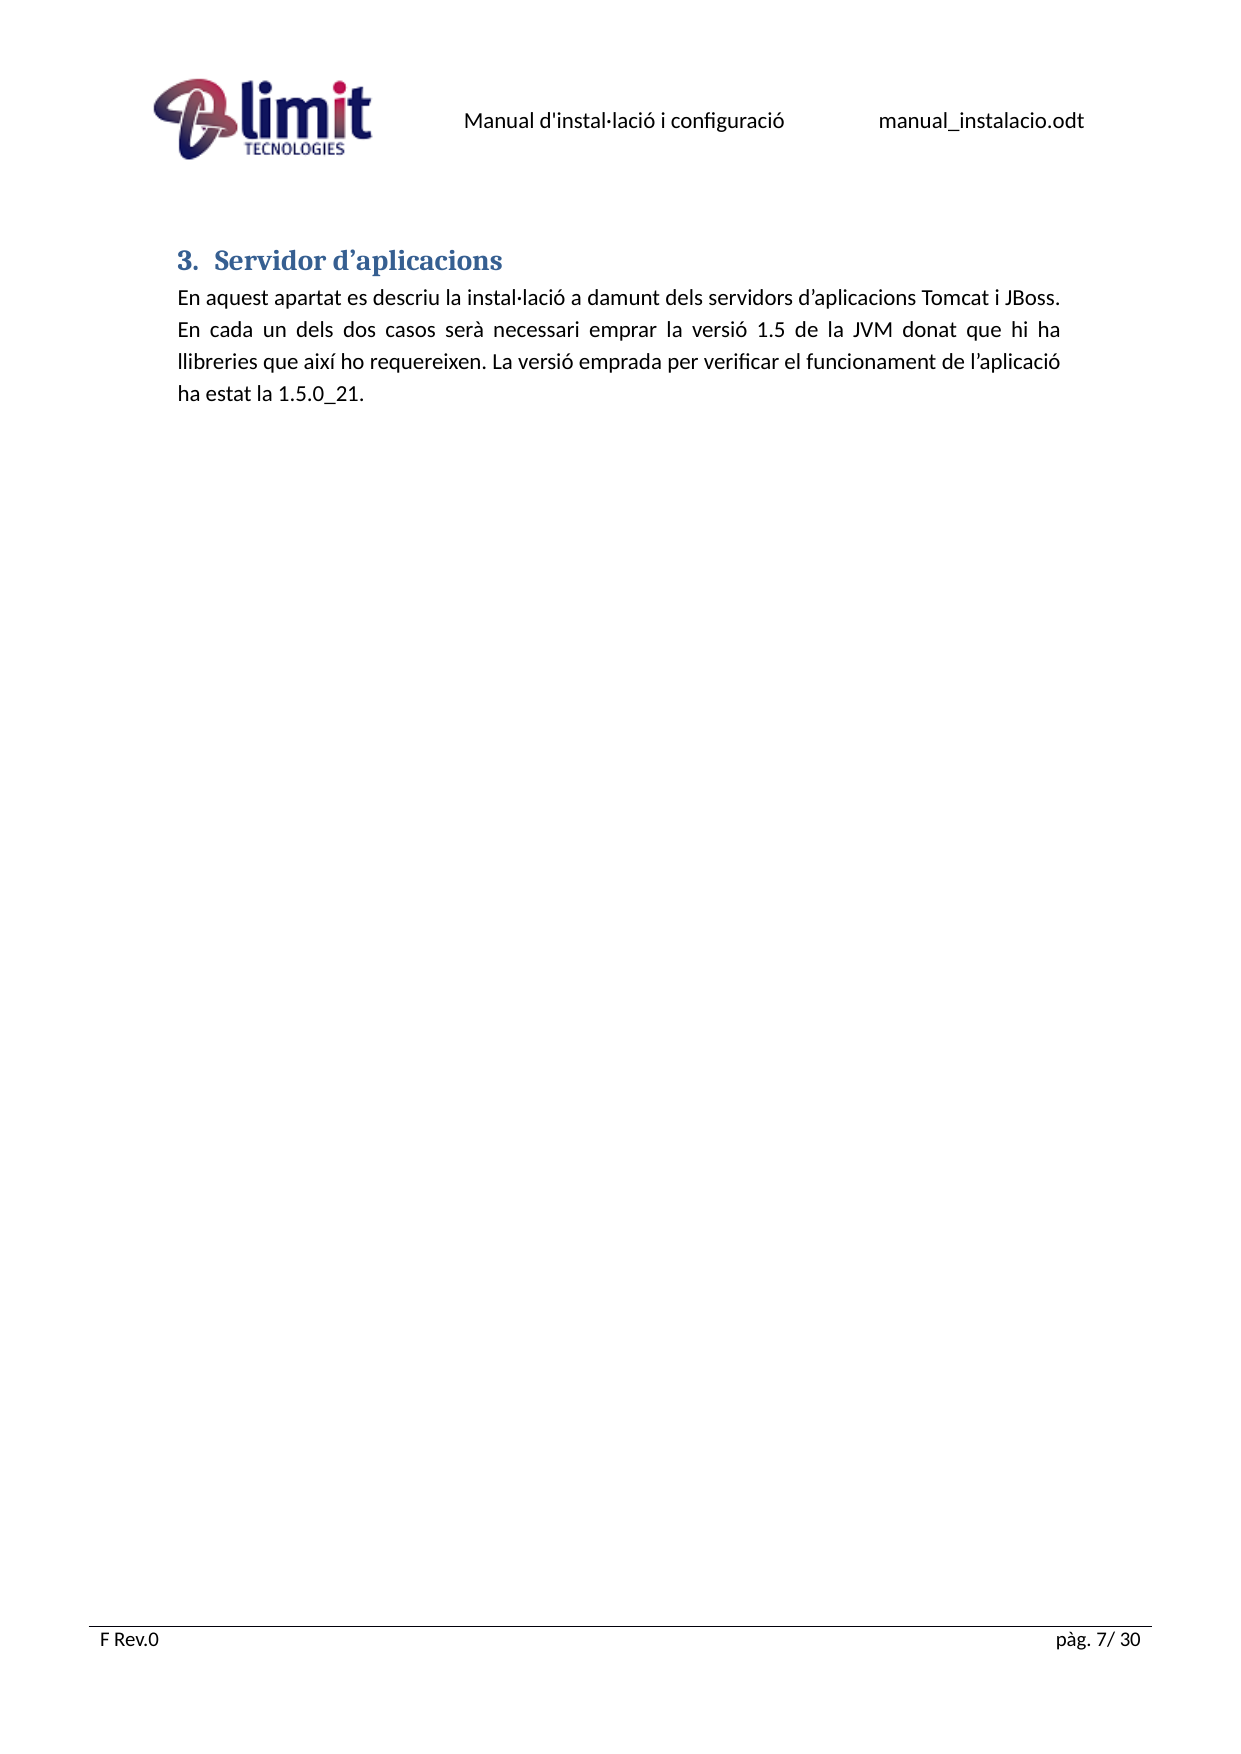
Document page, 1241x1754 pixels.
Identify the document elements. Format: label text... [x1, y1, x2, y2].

picture [148, 73, 379, 166]
text En aquest apartat es descriu la instal·lació a damunt dels servidors d’aplicacions Tomcat i JBoss. En cada un dels dos casos serà necessari emprar la versió 1.5 de la JVM donat que hi ha llibreries que així ho requereixen. La versió emprada per verificar el funcionament de l’aplicació ha estat la 1.5.0_21. [177, 283, 1063, 407]
subtitle Servidor d’aplicacions [177, 244, 1063, 278]
